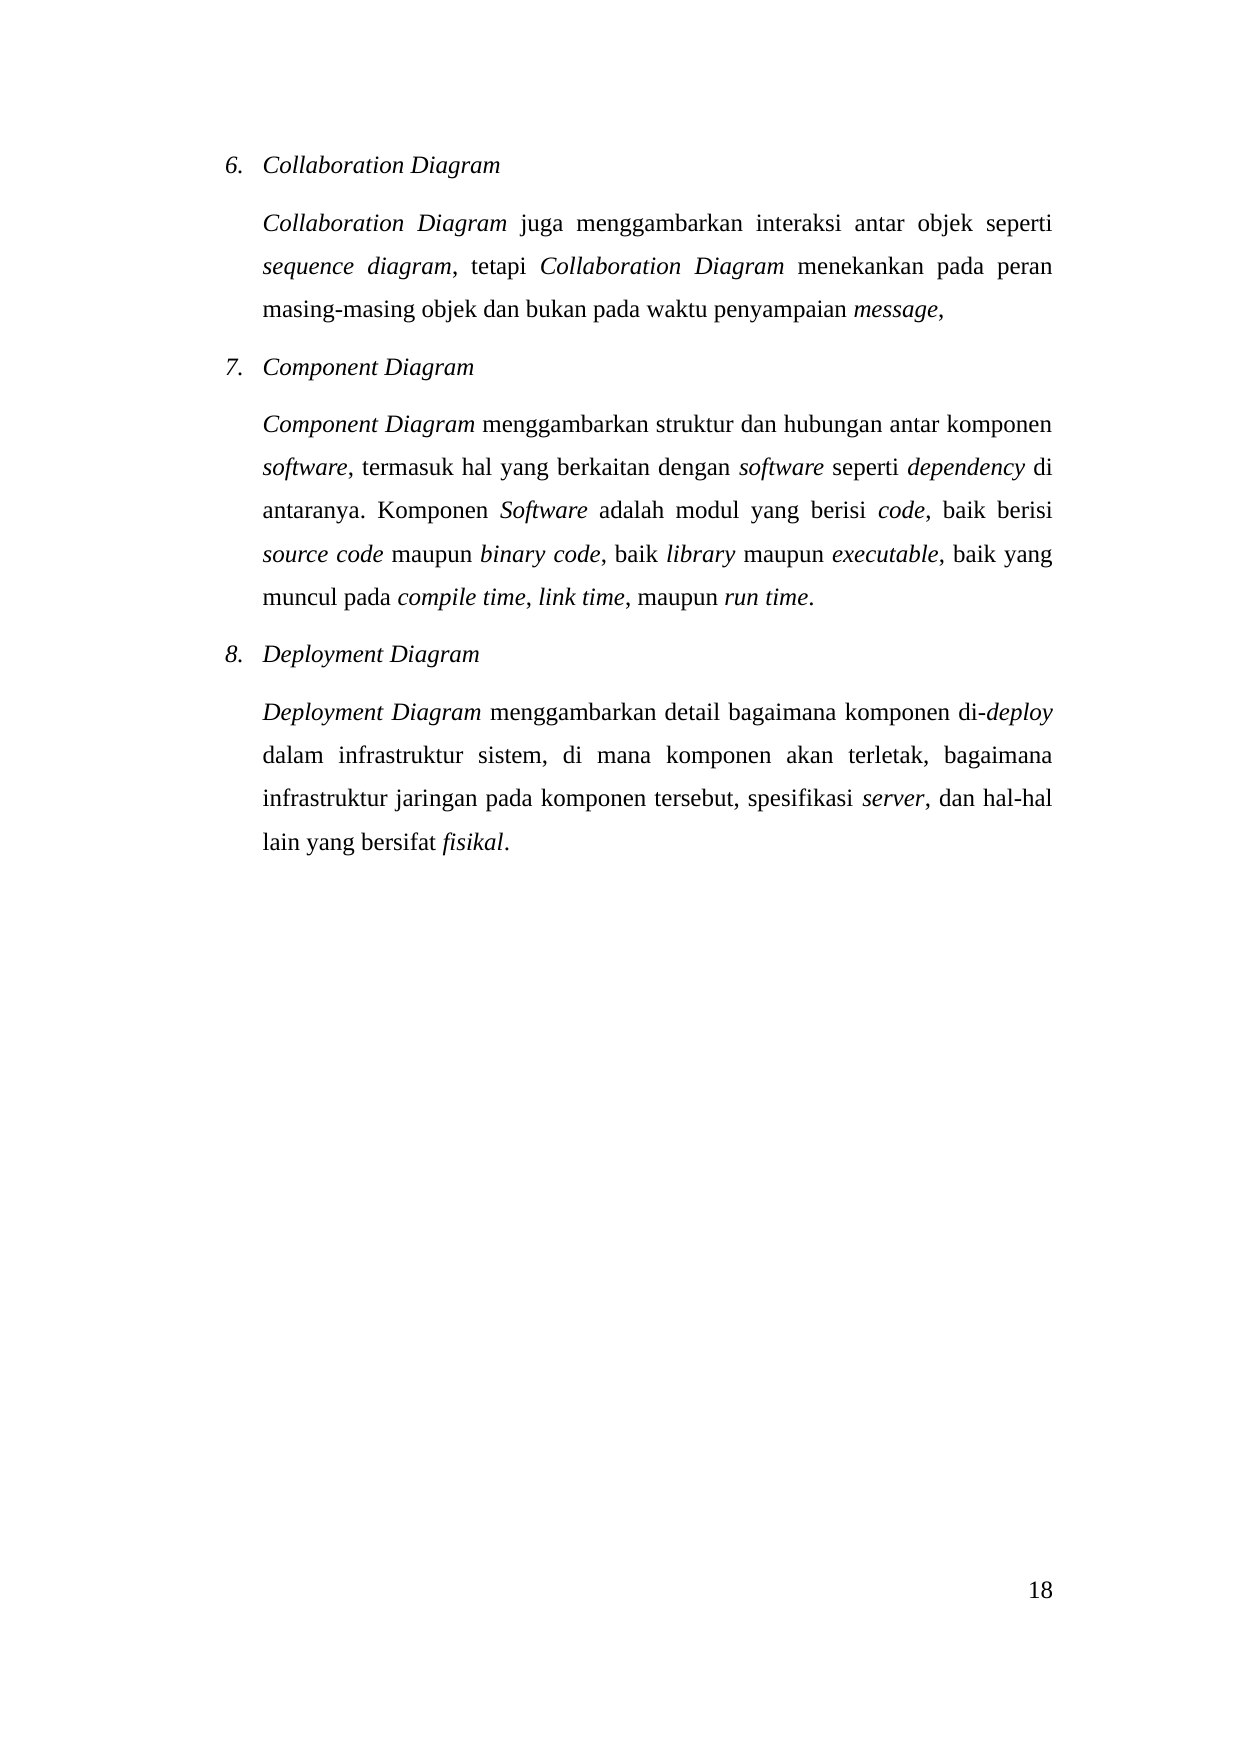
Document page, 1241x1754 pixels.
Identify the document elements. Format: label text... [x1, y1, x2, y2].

list Collaboration Diagram [225, 150, 1053, 179]
list Component Diagram menggambarkan struktur dan hubungan antar komponen software, termasuk hal yang berkaitan dengan software seperti dependency di antaranya. Komponen Software adalah modul yang berisi code, baik berisi source code maupun binary code, baik library maupun executable, baik yang muncul pada compile time, link time, maupun run time. [225, 409, 1053, 611]
list Collaboration Diagram juga menggambarkan interaksi antar objek seperti sequence diagram, tetapi Collaboration Diagram menekankan pada peran masing-masing objek dan bukan pada waktu penyampaian message, [225, 208, 1053, 323]
list Deployment Diagram [225, 639, 1053, 668]
list Component Diagram [225, 352, 1053, 380]
list Deployment Diagram menggambarkan detail bagaimana komponen di-deploy dalam infrastruktur sistem, di mana komponen akan terletak, bagaimana infrastruktur jaringan pada komponen tersebut, spesifikasi server, dan hal-hal lain yang bersifat fisikal. [225, 697, 1053, 855]
